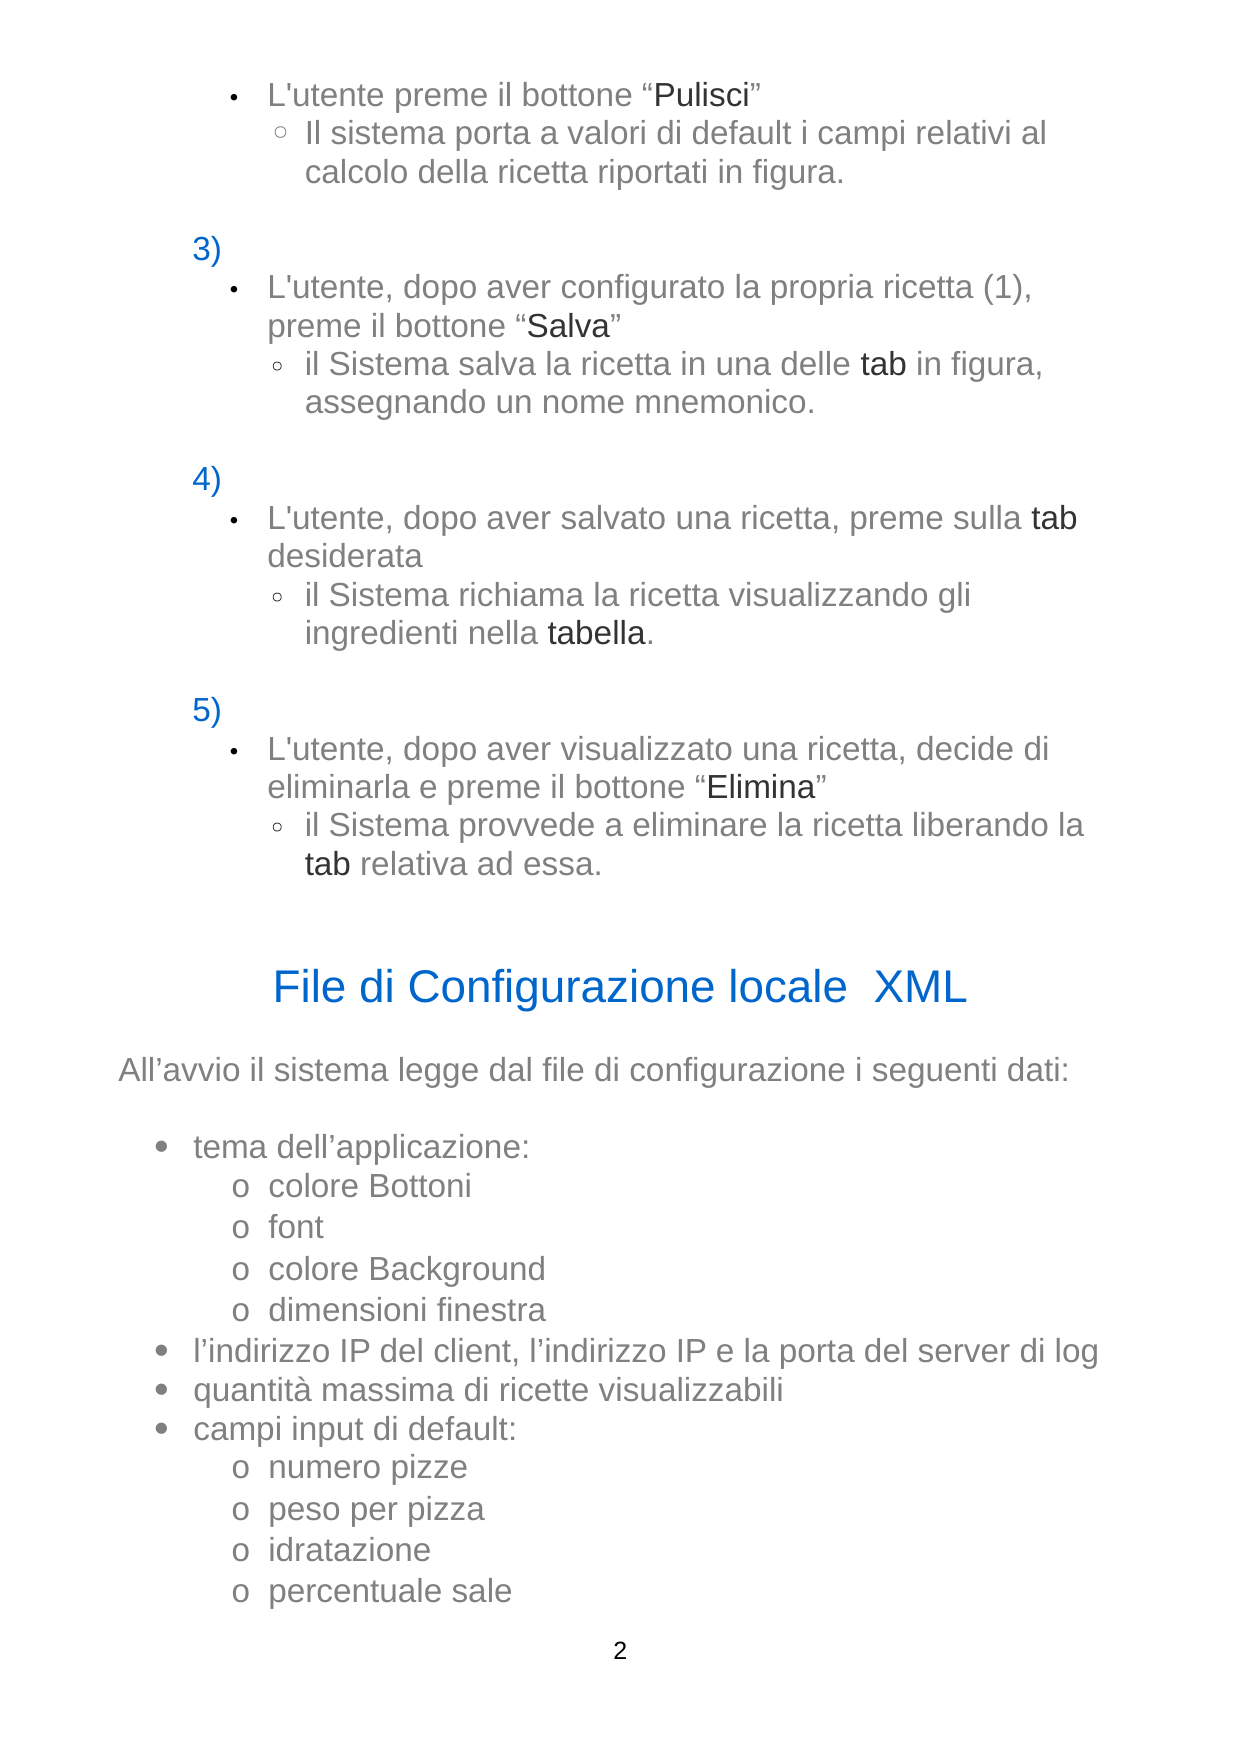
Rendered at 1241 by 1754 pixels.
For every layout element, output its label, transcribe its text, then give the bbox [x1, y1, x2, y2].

list quantità massima di ricette visualizzabili [156, 1370, 1122, 1409]
list tema dell’applicazione: [156, 1127, 1122, 1166]
list L'utente preme il bottone “Pulisci” [229, 75, 1122, 113]
list campi input di default: [156, 1409, 1122, 1447]
list l’indirizzo IP del client, l’indirizzo IP e la porta del server di log [156, 1332, 1122, 1370]
text 4) [118, 459, 1122, 498]
list idratazione [231, 1530, 1122, 1572]
text 3) [118, 229, 1122, 267]
list L'utente, dopo aver configurato la propria ricetta (1), preme il bottone “Salva” [229, 267, 1122, 344]
list L'utente, dopo aver visualizzato una ricetta, decide di eliminarla e preme il bottone “Elimina” [229, 728, 1122, 805]
list il Sistema richiama la ricetta visualizzando gli ingredienti nella tabella. [267, 575, 1122, 652]
text File di Configurazione locale XML [118, 959, 1122, 1012]
list L'utente, dopo aver salvato una ricetta, preme sulla tab desiderata [229, 498, 1122, 575]
text 5) [118, 690, 1122, 728]
list numero pizze [231, 1447, 1122, 1489]
list peso per pizza [231, 1489, 1122, 1530]
list colore Bottoni [231, 1166, 1122, 1207]
list Il sistema porta a valori di default i campi relativi al calcolo della ricetta riportati in figura. [267, 113, 1122, 190]
list font [231, 1207, 1122, 1249]
list percentuale sale [231, 1572, 1122, 1613]
list dimensioni finestra [231, 1290, 1122, 1332]
list colore Background [231, 1249, 1122, 1290]
list il Sistema salva la ricetta in una delle tab in figura, assegnando un nome mnemonico. [267, 344, 1122, 421]
text All’avvio il sistema legge dal file di configurazione i seguenti dati: [118, 1050, 1122, 1089]
list il Sistema provvede a eliminare la ricetta liberando la tab relativa ad essa. [267, 805, 1122, 882]
